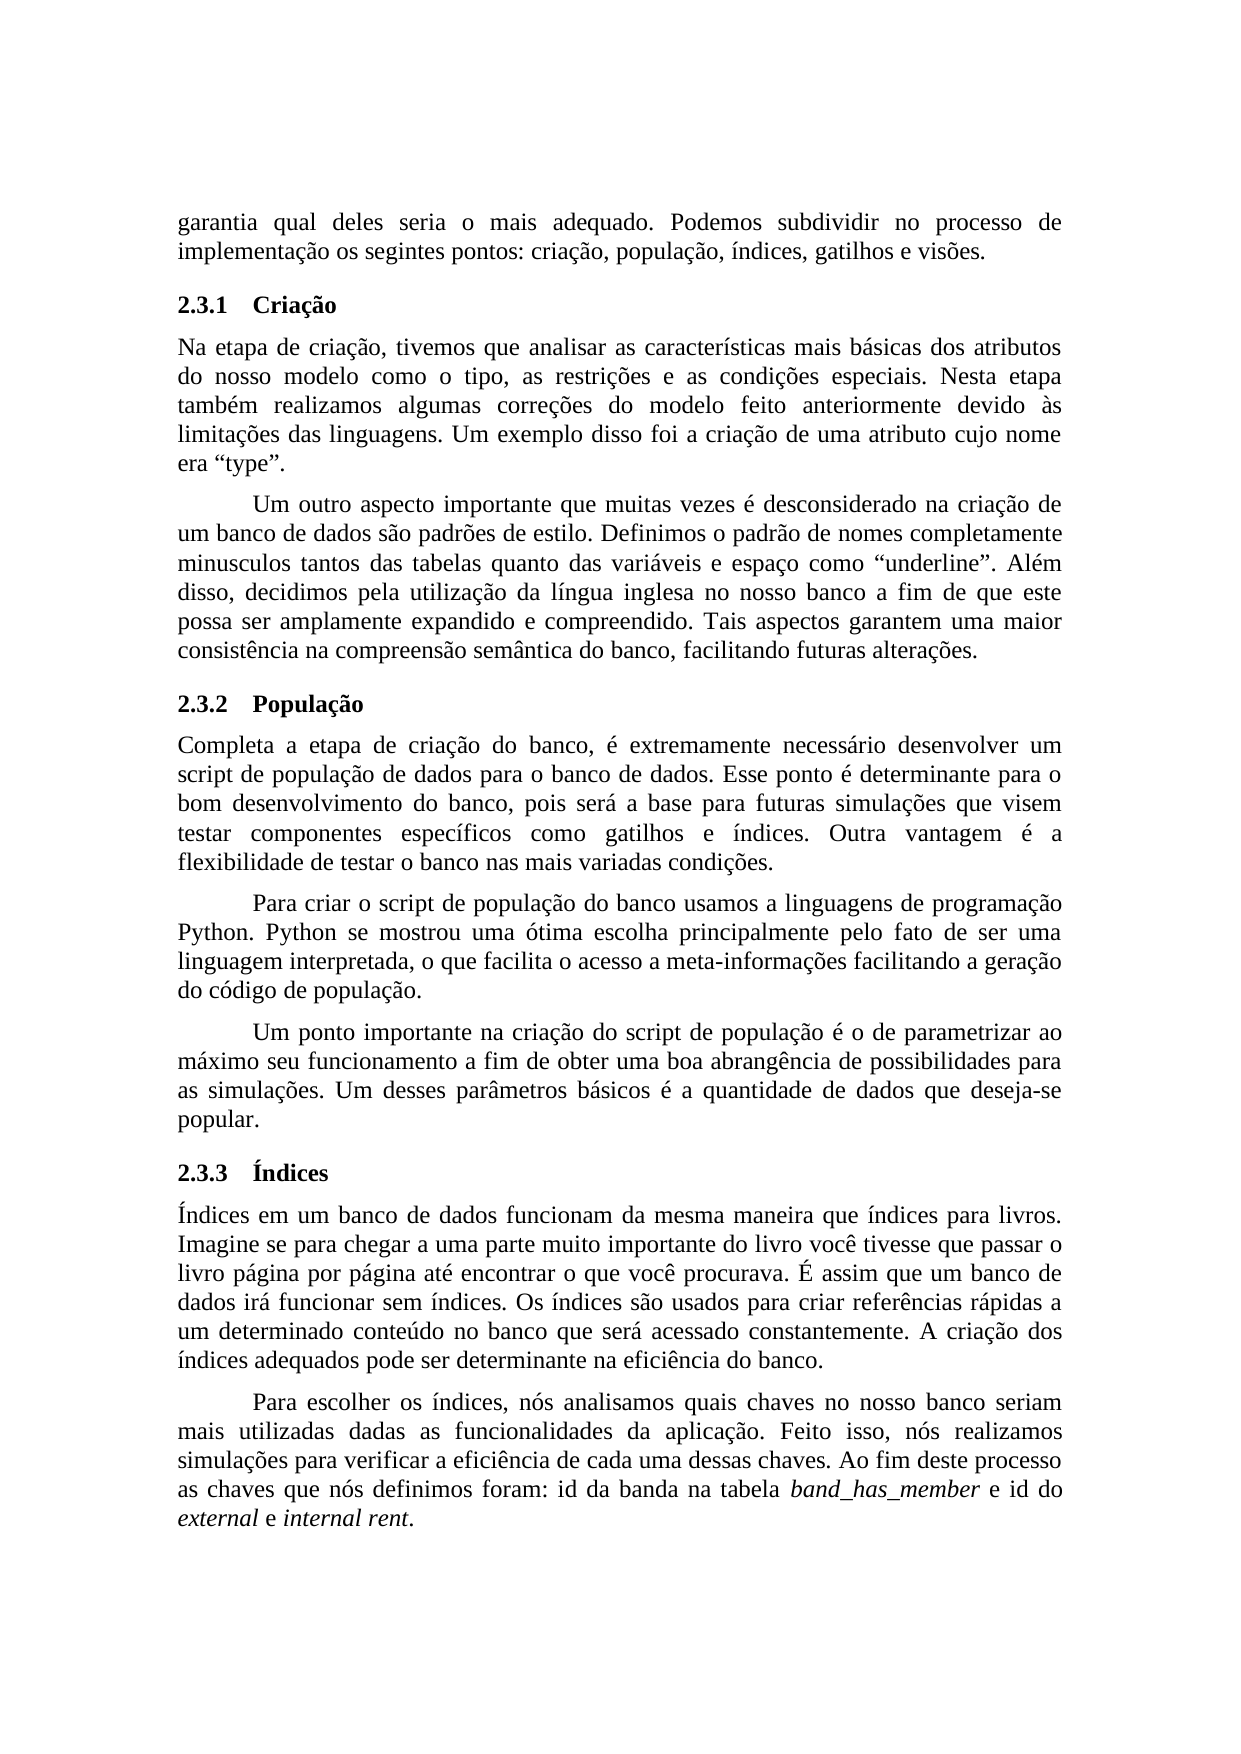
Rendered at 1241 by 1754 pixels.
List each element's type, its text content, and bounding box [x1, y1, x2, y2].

text Para escolher os índices, nós analisamos quais chaves no nosso banco seriam mais utilizadas dadas as funcionalidades da aplicação. Feito isso, nós realizamos simulações para verificar a eficiência de cada uma dessas chaves. Ao fim deste processo as chaves que nós definimos foram: id da banda na tabela band_has_member e id do external e internal rent. [177, 1386, 1063, 1532]
text Um ponto importante na criação do script de população é o de parametrizar ao máximo seu funcionamento a fim de obter uma boa abrangência de possibilidades para as simulações. Um desses parâmetros básicos é a quantidade de dados que deseja-se popular. [177, 1017, 1063, 1133]
subtitle População [177, 689, 1063, 718]
text Completa a etapa de criação do banco, é extremamente necessário desenvolver um script de população de dados para o banco de dados. Esse ponto é determinante para o bom desenvolvimento do banco, pois será a base para futuras simulações que visem testar componentes específicos como gatilhos e índices. Outra vantagem é a flexibilidade de testar o banco nas mais variadas condições. [177, 730, 1063, 876]
text Na etapa de criação, tivemos que analisar as características mais básicas dos atributos do nosso modelo como o tipo, as restrições e as condições especiais. Nesta etapa também realizamos algumas correções do modelo feito anteriormente devido às limitações das linguagens. Um exemplo disso foi a criação de uma atributo cujo nome era “type”. [177, 331, 1063, 477]
text Para criar o script de população do banco usamos a linguagens de programação Python. Python se mostrou uma ótima escolha principalmente pelo fato de ser uma linguagem interpretada, o que facilita o acesso a meta-informações facilitando a geração do código de população. [177, 888, 1063, 1004]
subtitle Índices [177, 1158, 1063, 1187]
subtitle Criação [177, 290, 1063, 319]
text Índices em um banco de dados funcionam da mesma maneira que índices para livros. Imagine se para chegar a uma parte muito importante do livro você tivesse que passar o livro página por página até encontrar o que você procurava. É assim que um banco de dados irá funcionar sem índices. Os índices são usados para criar referências rápidas a um determinado conteúdo no banco que será acessado constantemente. A criação dos índices adequados pode ser determinante na eficiência do banco. [177, 1199, 1063, 1374]
text Um outro aspecto importante que muitas vezes é desconsiderado na criação de um banco de dados são padrões de estilo. Definimos o padrão de nomes completamente minusculos tantos das tabelas quanto das variáveis e espaço como “underline”. Além disso, decidimos pela utilização da língua inglesa no nosso banco a fim de que este possa ser amplamente expandido e compreendido. Tais aspectos garantem uma maior consistência na compreensão semântica do banco, facilitando futuras alterações. [177, 489, 1063, 664]
text garantia qual deles seria o mais adequado. Podemos subdividir no processo de implementação os segintes pontos: criação, população, índices, gatilhos e visões. [177, 207, 1063, 265]
